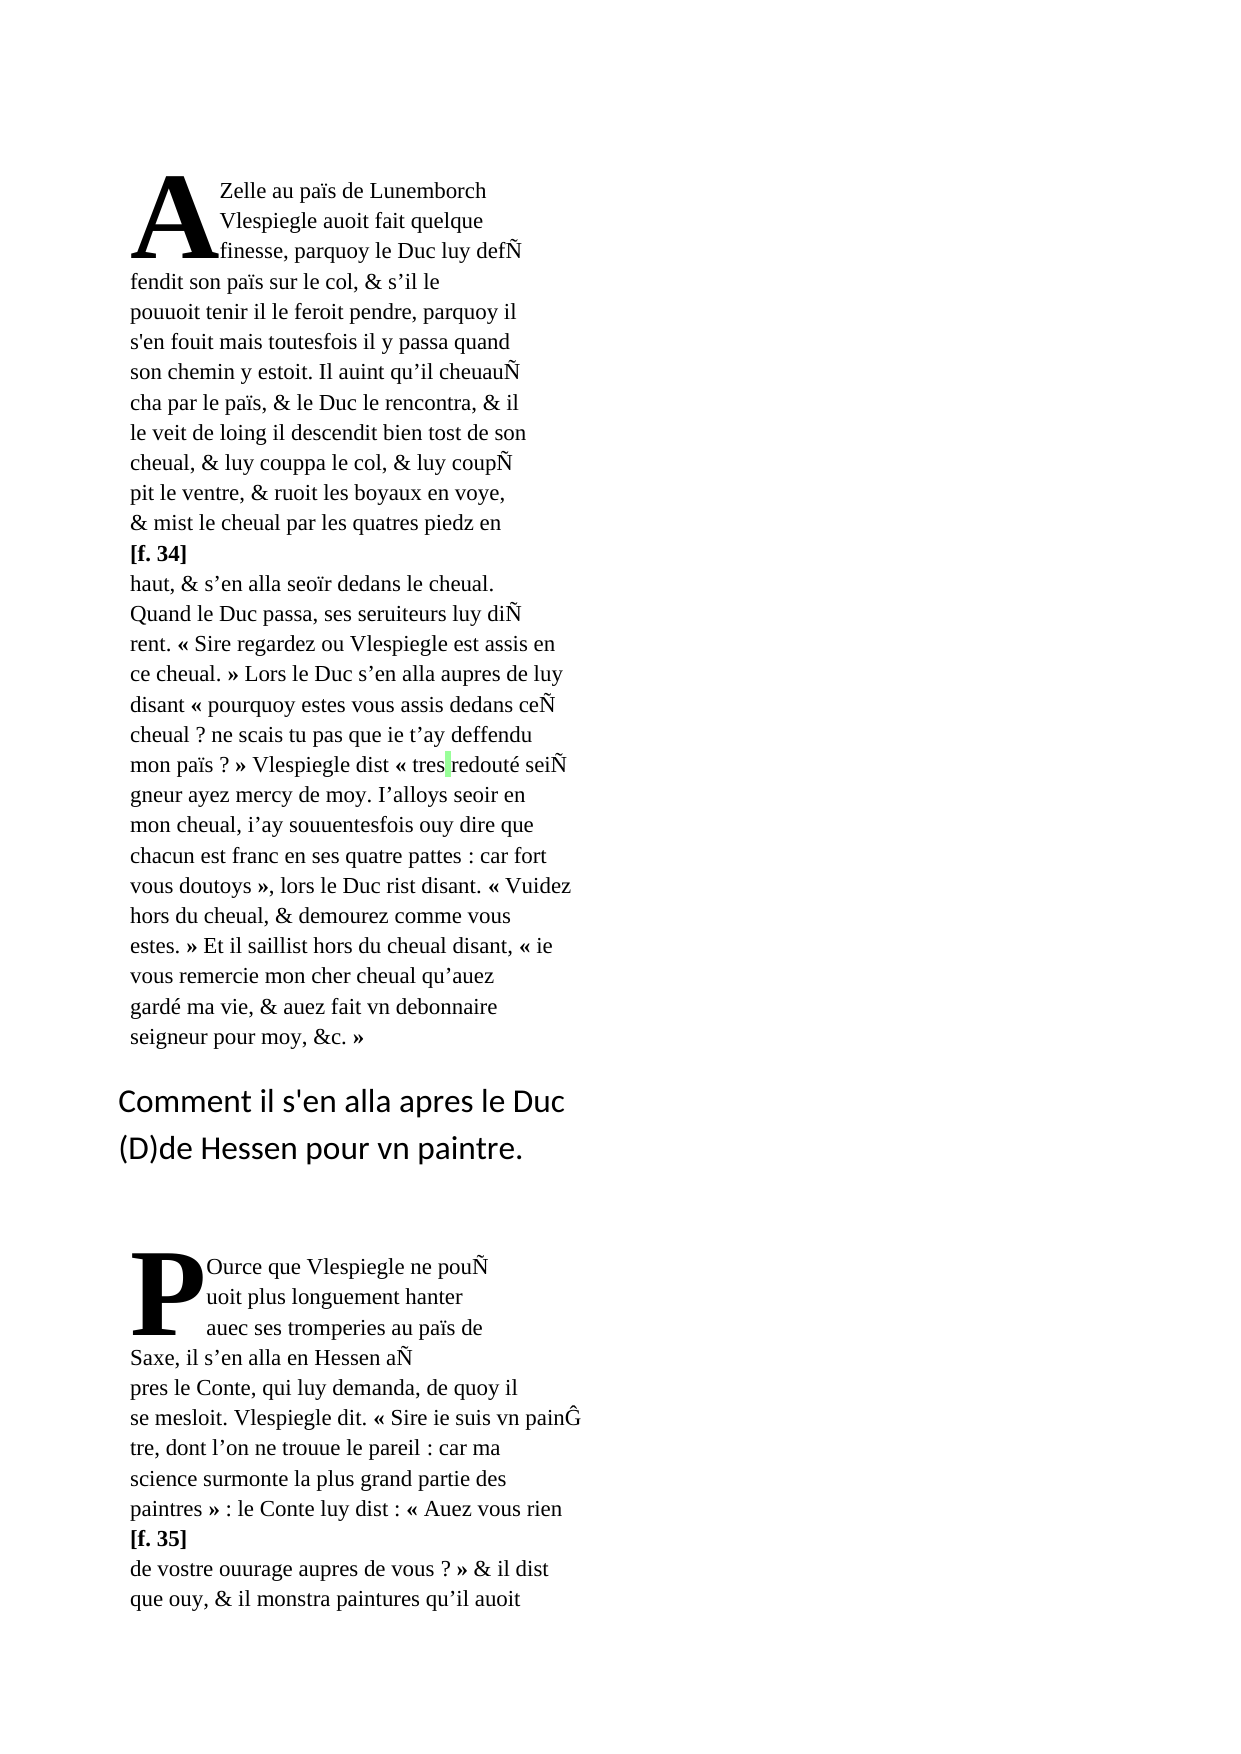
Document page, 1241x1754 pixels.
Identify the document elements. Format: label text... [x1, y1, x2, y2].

text AZelle au païs de Lunemborch Vlespiegle auoit fait quelque finesse, parquoy le Duc luy defÑ fendit son païs sur le col, & s’il le pouuoit tenir il le feroit pendre, parquoy il s'en fouit mais toutesfois il y passa quand son chemin y estoit. Il auint qu’il cheuauÑ cha par le païs, & le Duc le rencontra, & il le veit de loing il descendit bien tost de son cheual, & luy couppa le col, & luy coupÑ pit le ventre, & ruoit les boyaux en voye, & mist le cheual par les quatres piedz en [f. 34] haut, & s’en alla seoïr dedans le cheual. Quand le Duc passa, ses seruiteurs luy diÑ rent. « Sire regardez ou Vlespiegle est assis en ce cheual. » Lors le Duc s’en alla aupres de luy disant « pourquoy estes vous assis dedans ceÑ cheual ? ne scais tu pas que ie t’ay deffendu mon païs ? » Vlespiegle dist « tres redouté seiÑ gneur ayez mercy de moy. I’alloys seoir en mon cheual, i’ay souuentesfois ouy dire que chacun est franc en ses quatre pattes : car fort vous doutoys », lors le Duc rist disant. « Vuidez hors du cheual, & demourez comme vous estes. » Et il saillist hors du cheual disant, « ie vous remercie mon cher cheual qu’auez gardé ma vie, & auez fait vn debonnaire seigneur pour moy, &c. » [118, 171, 1122, 1055]
text POurce que Vlespiegle ne pouÑ uoit plus longuement hanter auec ses tromperies au païs de Saxe, il s’en alla en Hessen aÑ pres le Conte, qui luy demanda, de quoy il se mesloit. Vlespiegle dit. « Sire ie suis vn painĜ tre, dont l’on ne trouue le pareil : car ma science surmonte la plus grand partie des paintres » : le Conte luy dist : « Auez vous rien [f. 35] de vostre ouurage aupres de vous ? » & il dist que ouy, & il monstra paintures qu’il auoit [118, 1247, 1122, 1618]
text Comment il s'en alla apres le Duc (D)de Hessen pour vn paintre. [118, 1080, 1122, 1167]
